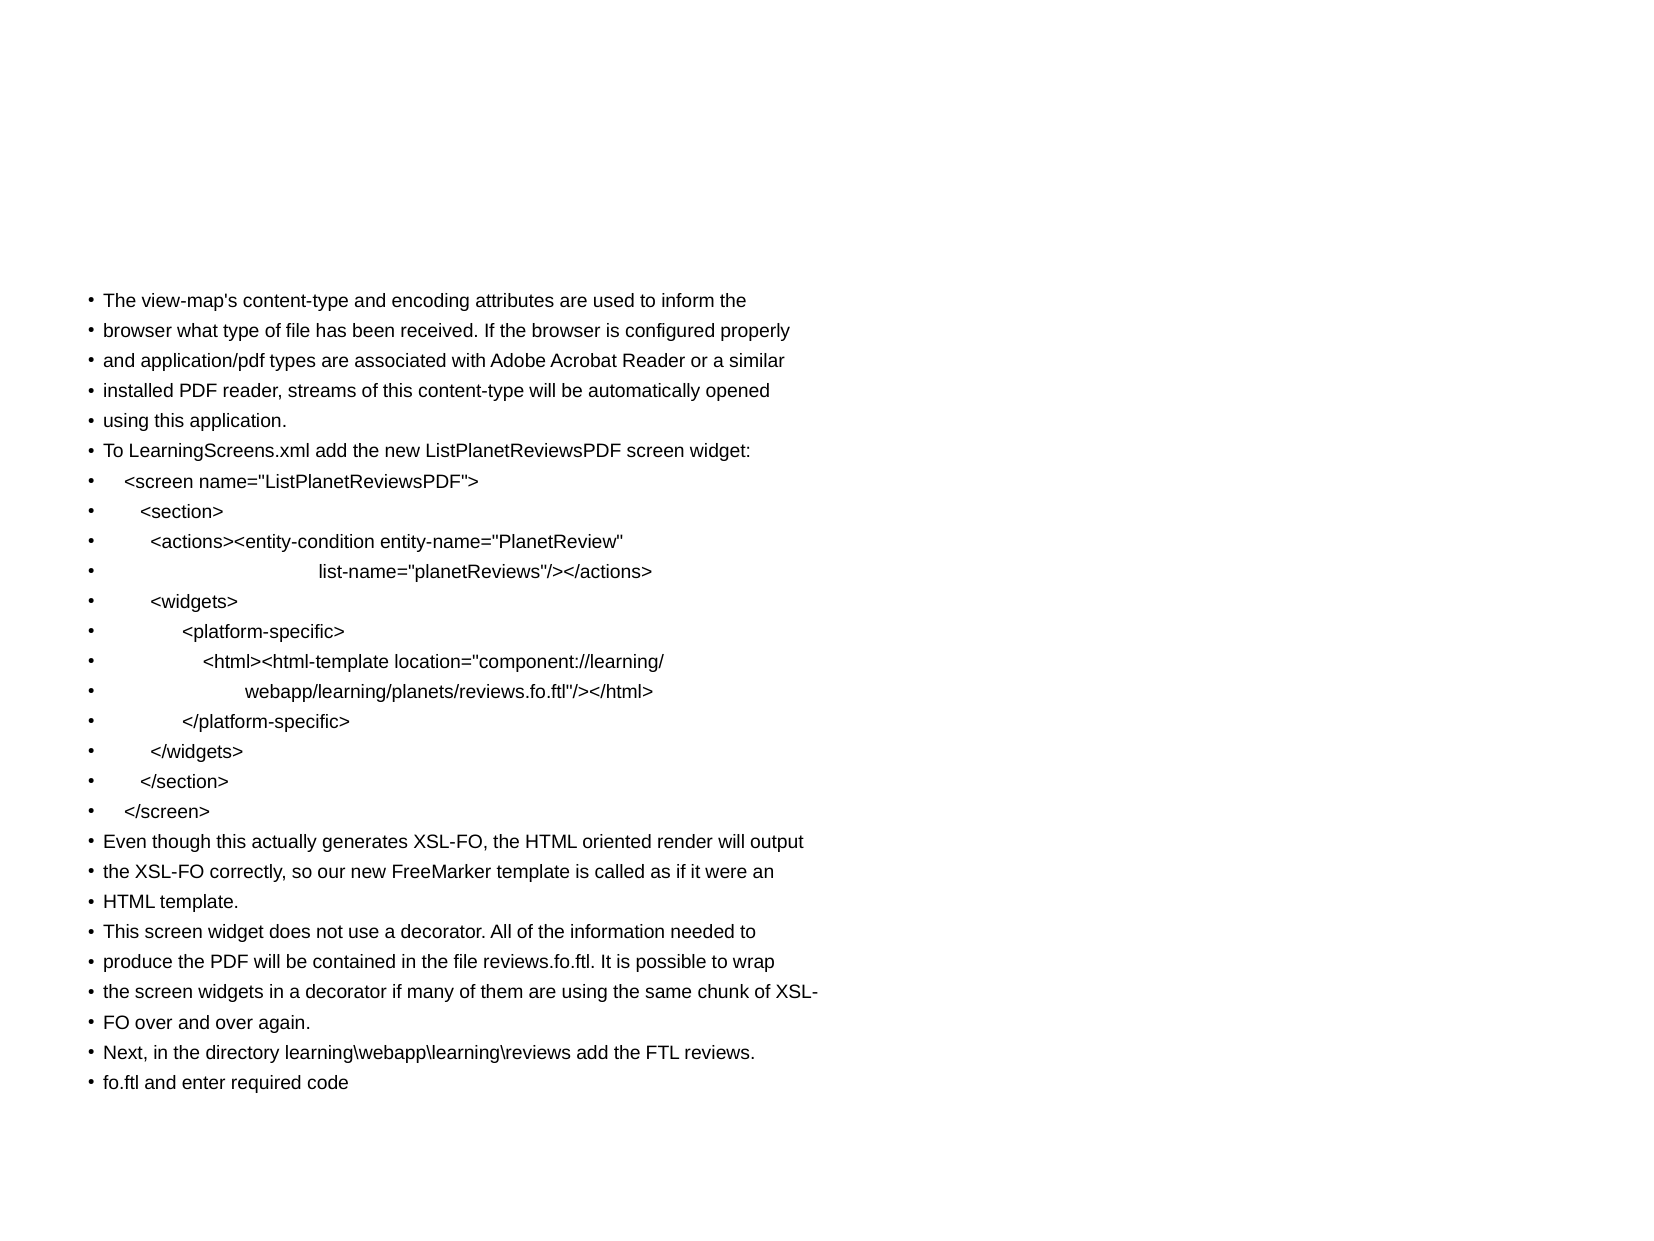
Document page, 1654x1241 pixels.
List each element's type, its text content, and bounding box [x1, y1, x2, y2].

list The view-map's content-type and encoding attributes are used to inform the browser what type of file has been received. If the browser is configured properly and application/pdf types are associated with Adobe Acrobat Reader or a similar installed PDF reader, streams of this content-type will be automatically opened using this application. To LearningScreens.xml add the new ListPlanetReviewsPDF screen widget: <screen name="ListPlanetReviewsPDF"> <section> <actions><entity-condition entity-name="PlanetReview" list-name="planetReviews"/></actions> <widgets> <platform-specific> <html><html-template location="component://learning/ webapp/learning/planets/reviews.fo.ftl"/></html> </platform-specific> </widgets> </section> </screen> Even though this actually generates XSL-FO, the HTML oriented render will output the XSL-FO correctly, so our new FreeMarker template is called as if it were an HTML template. This screen widget does not use a decorator. All of the information needed to produce the PDF will be contained in the file reviews.fo.ftl. It is possible to wrap the screen widgets in a decorator if many of them are using the same chunk of XSL- FO over and over again. Next, in the directory learning\webapp\learning\reviews add the FTL reviews. fo.ftl and enter required code [82, 290, 1571, 1109]
